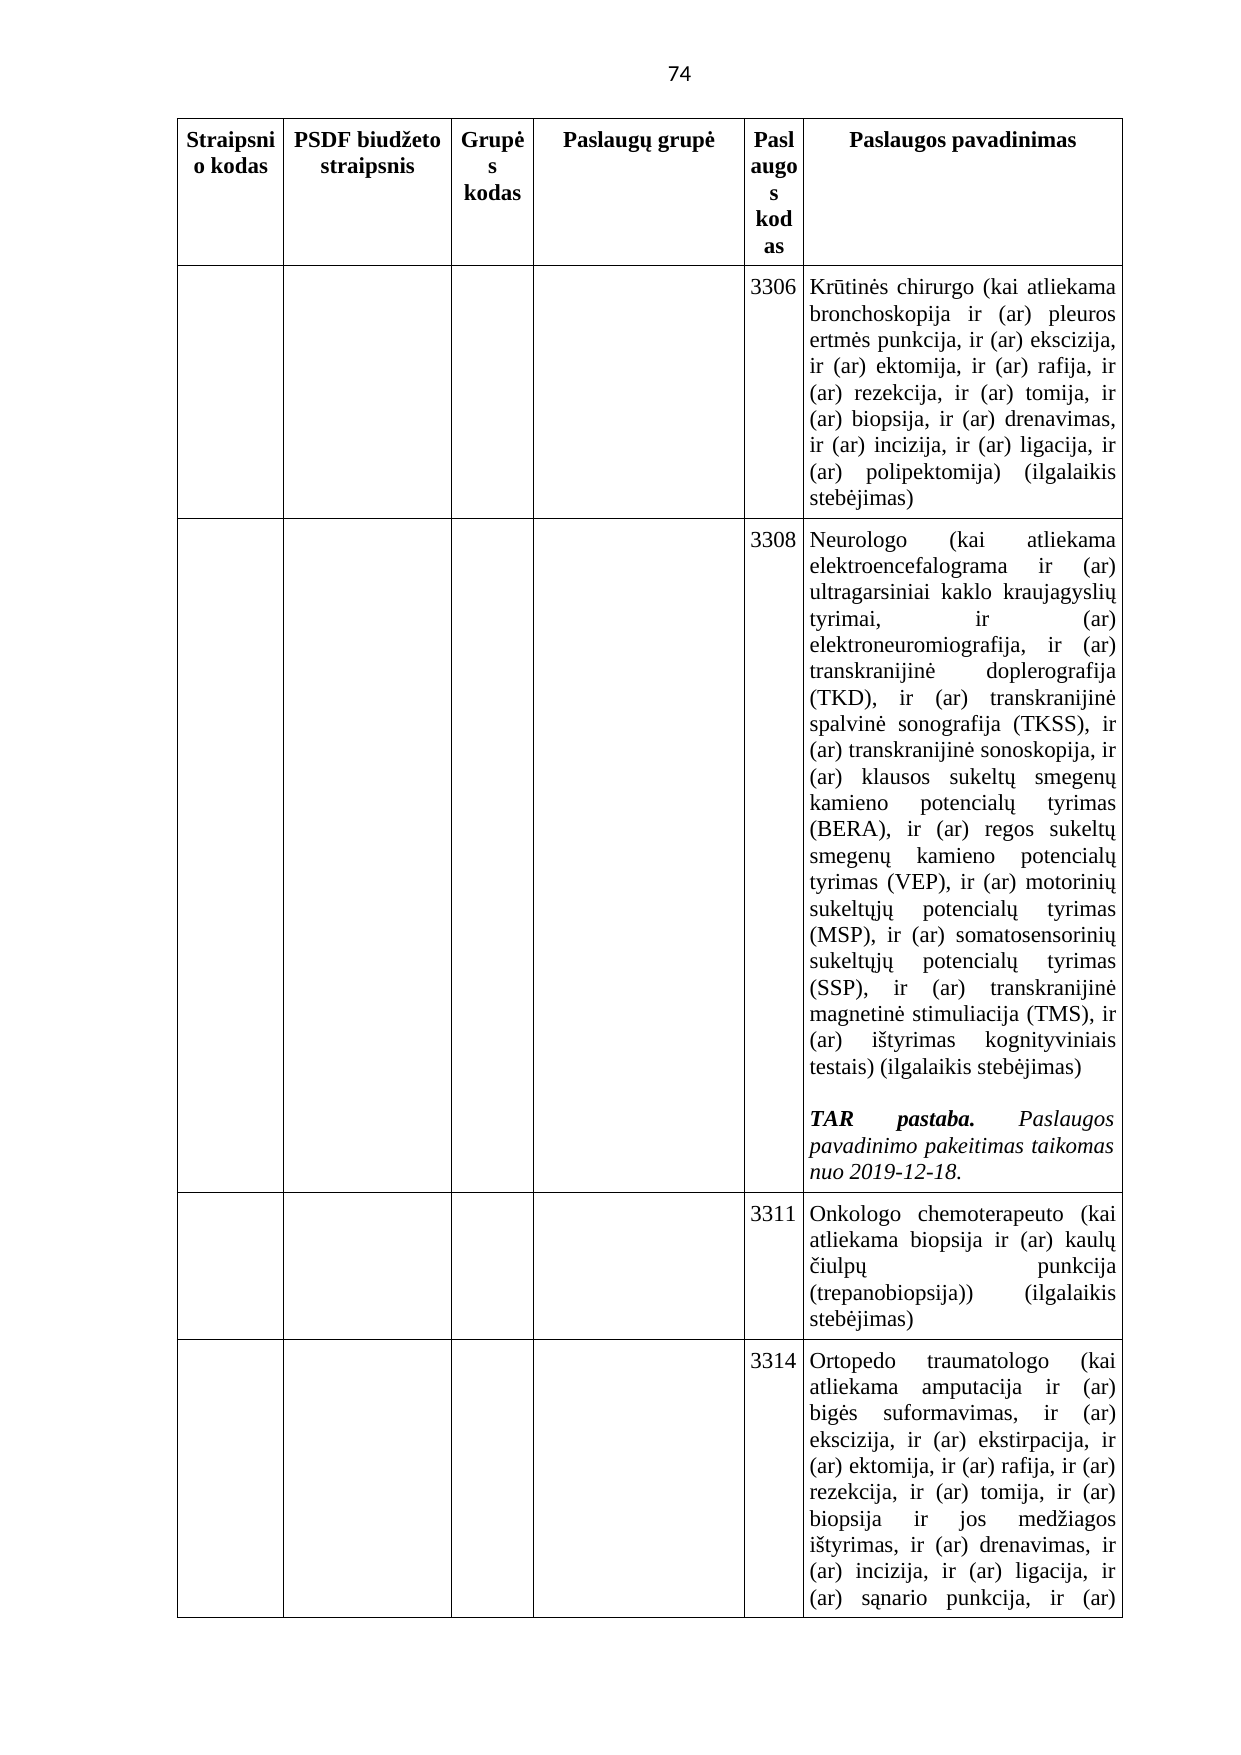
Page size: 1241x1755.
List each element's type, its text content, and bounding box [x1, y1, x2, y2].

table_cell [534, 266, 744, 517]
table_header Straipsnio kodas [178, 119, 283, 265]
table_cell Neurologo (kai atliekama elektroencefalograma ir (ar) ultragarsiniai kaklo kraujagyslių tyrimai, ir (ar) elektroneuromiografija, ir (ar) transkranijinė doplerografija (TKD), ir (ar) transkranijinė spalvinė sonografija (TKSS), ir (ar) transkranijinė sonoskopija, ir (ar) klausos sukeltų smegenų kamieno potencialų tyrimas (BERA), ir (ar) regos sukeltų smegenų kamieno potencialų tyrimas (VEP), ir (ar) motorinių sukeltųjų potencialų tyrimas (MSP), ir (ar) somatosensorinių sukeltųjų potencialų tyrimas (SSP), ir (ar) transkranijinė magnetinė stimuliacija (TMS), ir (ar) ištyrimas kognityviniais testais) (ilgalaikis stebėjimas) TAR pastaba. Paslaugos pavadinimo pakeitimas taikomas nuo 2019-12-18. [804, 519, 1122, 1192]
table_cell [284, 1193, 451, 1338]
table_cell 3314 [745, 1340, 803, 1617]
table_cell [178, 1340, 283, 1617]
table_cell [452, 1193, 533, 1338]
table_cell [534, 519, 744, 1192]
table_cell [534, 1340, 744, 1617]
table_cell Krūtinės chirurgo (kai atliekama bronchoskopija ir (ar) pleuros ertmės punkcija, ir (ar) ekscizija, ir (ar) ektomija, ir (ar) rafija, ir (ar) rezekcija, ir (ar) tomija, ir (ar) biopsija, ir (ar) drenavimas, ir (ar) incizija, ir (ar) ligacija, ir (ar) polipektomija) (ilgalaikis stebėjimas) [804, 266, 1122, 517]
table_cell [534, 1193, 744, 1338]
table_header Paslaugos kodas [745, 119, 803, 265]
table_header PSDF biudžeto straipsnis [284, 119, 451, 265]
table_cell [452, 266, 533, 517]
table_header Paslaugų grupė [534, 119, 744, 265]
table_header Paslaugos pavadinimas [804, 119, 1122, 265]
table_cell [284, 1340, 451, 1617]
table_cell 3306 [745, 266, 803, 517]
table_cell [284, 519, 451, 1192]
table_cell [452, 519, 533, 1192]
table_header Grupės kodas [452, 119, 533, 265]
table_cell Onkologo chemoterapeuto (kai atliekama biopsija ir (ar) kaulų čiulpų punkcija (trepanobiopsija)) (ilgalaikis stebėjimas) [804, 1193, 1122, 1338]
table_cell [178, 266, 283, 517]
table_cell 3311 [745, 1193, 803, 1338]
table_cell [284, 266, 451, 517]
table_cell 3308 [745, 519, 803, 1192]
table_cell [178, 519, 283, 1192]
table_cell [178, 1193, 283, 1338]
table_cell Ortopedo traumatologo (kai atliekama amputacija ir (ar) bigės suformavimas, ir (ar) ekscizija, ir (ar) ekstirpacija, ir (ar) ektomija, ir (ar) rafija, ir (ar) rezekcija, ir (ar) tomija, ir (ar) biopsija ir jos medžiagos ištyrimas, ir (ar) drenavimas, ir (ar) incizija, ir (ar) ligacija, ir (ar) sąnario punkcija, ir (ar) [804, 1340, 1122, 1617]
table_cell [452, 1340, 533, 1617]
